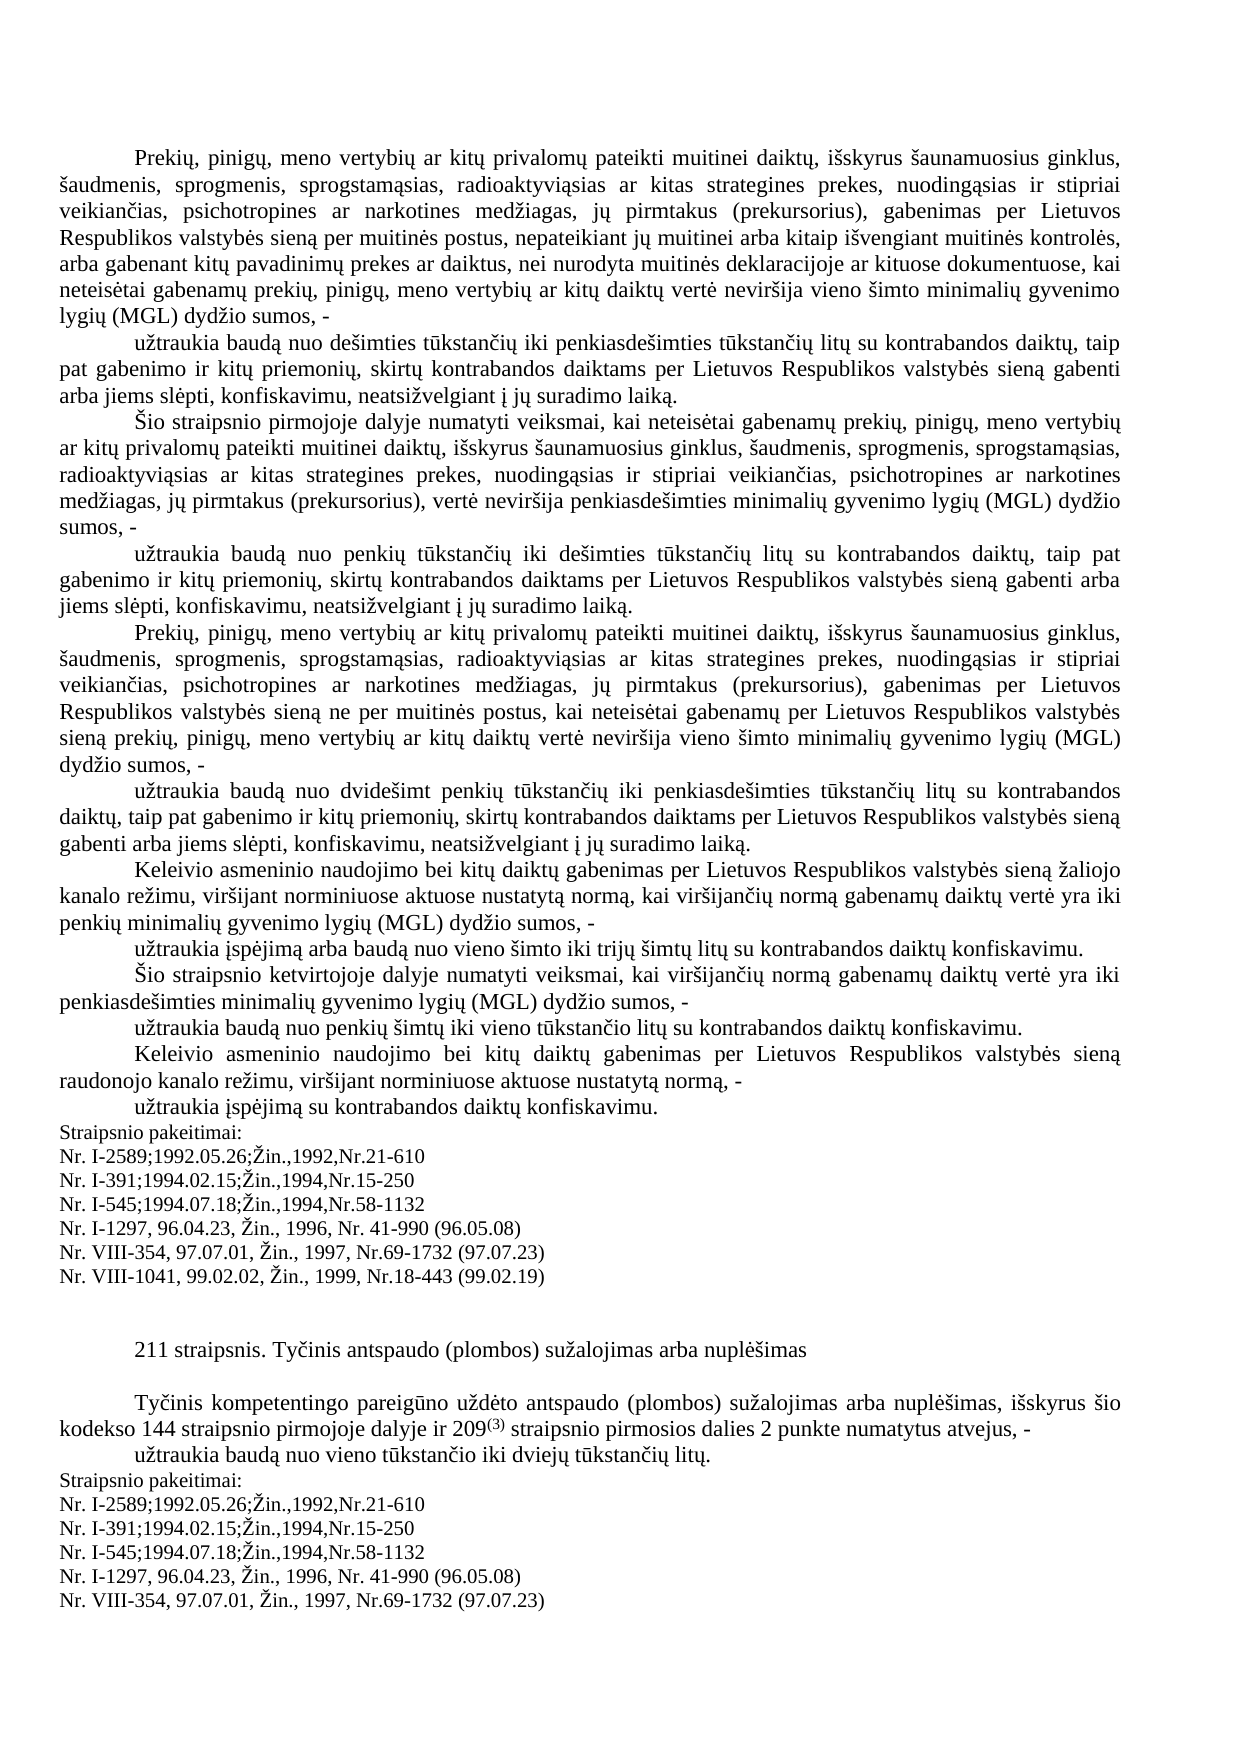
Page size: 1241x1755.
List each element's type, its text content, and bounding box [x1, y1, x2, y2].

text Nr. VIII-354, 97.07.01, Žin., 1997, Nr.69-1732 (97.07.23) [59, 1240, 1122, 1264]
text Nr. I-1297, 96.04.23, Žin., 1996, Nr. 41-990 (96.05.08) [59, 1564, 1122, 1588]
text Prekių, pinigų, meno vertybių ar kitų privalomų pateikti muitinei daiktų, išskyrus šaunamuosius ginklus, šaudmenis, sprogmenis, sprogstamąsias, radioaktyviąsias ar kitas strategines prekes, nuodingąsias ir stipriai veikiančias, psichotropines ar narkotines medžiagas, jų pirmtakus (prekursorius), gabenimas per Lietuvos Respublikos valstybės sieną ne per muitinės postus, kai neteisėtai gabenamų per Lietuvos Respublikos valstybės sieną prekių, pinigų, meno vertybių ar kitų daiktų vertė neviršija vieno šimto minimalių gyvenimo lygių (MGL) dydžio sumos, - [59, 619, 1122, 777]
text Nr. I-391;1994.02.15;Žin.,1994,Nr.15-250 [59, 1516, 1122, 1540]
text Tyčinis kompetentingo pareigūno uždėto antspaudo (plombos) sužalojimas arba nuplėšimas, išskyrus šio kodekso 144 straipsnio pirmojoje dalyje ir 209(3) straipsnio pirmosios dalies 2 punkte numatytus atvejus, - [59, 1389, 1122, 1442]
text užtraukia įspėjimą arba baudą nuo vieno šimto iki trijų šimtų litų su kontrabandos daiktų konfiskavimu. [59, 935, 1122, 961]
text Nr. VIII-1041, 99.02.02, Žin., 1999, Nr.18-443 (99.02.19) [59, 1264, 1122, 1288]
text Nr. I-1297, 96.04.23, Žin., 1996, Nr. 41-990 (96.05.08) [59, 1216, 1122, 1240]
text Šio straipsnio ketvirtojoje dalyje numatyti veiksmai, kai viršijančių normą gabenamų daiktų vertė yra iki penkiasdešimties minimalių gyvenimo lygių (MGL) dydžio sumos, - [59, 961, 1122, 1014]
text Nr. I-2589;1992.05.26;Žin.,1992,Nr.21-610 [59, 1492, 1122, 1516]
text Šio straipsnio pirmojoje dalyje numatyti veiksmai, kai neteisėtai gabenamų prekių, pinigų, meno vertybių ar kitų privalomų pateikti muitinei daiktų, išskyrus šaunamuosius ginklus, šaudmenis, sprogmenis, sprogstamąsias, radioaktyviąsias ar kitas strategines prekes, nuodingąsias ir stipriai veikiančias, psichotropines ar narkotines medžiagas, jų pirmtakus (prekursorius), vertė neviršija penkiasdešimties minimalių gyvenimo lygių (MGL) dydžio sumos, - [59, 408, 1122, 540]
text Nr. I-391;1994.02.15;Žin.,1994,Nr.15-250 [59, 1168, 1122, 1192]
text Nr. I-2589;1992.05.26;Žin.,1992,Nr.21-610 [59, 1144, 1122, 1168]
text Keleivio asmeninio naudojimo bei kitų daiktų gabenimas per Lietuvos Respublikos valstybės sieną žaliojo kanalo režimu, viršijant norminiuose aktuose nustatytą normą, kai viršijančių normą gabenamų daiktų vertė yra iki penkių minimalių gyvenimo lygių (MGL) dydžio sumos, - [59, 856, 1122, 935]
text Straipsnio pakeitimai: [59, 1468, 1122, 1492]
text 211 straipsnis. Tyčinis antspaudo (plombos) sužalojimas arba nuplėšimas [59, 1336, 1122, 1362]
text užtraukia baudą nuo penkių šimtų iki vieno tūkstančio litų su kontrabandos daiktų konfiskavimu. [59, 1014, 1122, 1041]
text užtraukia įspėjimą su kontrabandos daiktų konfiskavimu. [59, 1093, 1122, 1119]
text užtraukia baudą nuo dvidešimt penkių tūkstančių iki penkiasdešimties tūkstančių litų su kontrabandos daiktų, taip pat gabenimo ir kitų priemonių, skirtų kontrabandos daiktams per Lietuvos Respublikos valstybės sieną gabenti arba jiems slėpti, konfiskavimu, neatsižvelgiant į jų suradimo laiką. [59, 777, 1122, 856]
text Nr. I-545;1994.07.18;Žin.,1994,Nr.58-1132 [59, 1192, 1122, 1216]
text Nr. I-545;1994.07.18;Žin.,1994,Nr.58-1132 [59, 1540, 1122, 1564]
text Keleivio asmeninio naudojimo bei kitų daiktų gabenimas per Lietuvos Respublikos valstybės sieną raudonojo kanalo režimu, viršijant norminiuose aktuose nustatytą normą, - [59, 1041, 1122, 1093]
text Nr. VIII-354, 97.07.01, Žin., 1997, Nr.69-1732 (97.07.23) [59, 1588, 1122, 1612]
text užtraukia baudą nuo penkių tūkstančių iki dešimties tūkstančių litų su kontrabandos daiktų, taip pat gabenimo ir kitų priemonių, skirtų kontrabandos daiktams per Lietuvos Respublikos valstybės sieną gabenti arba jiems slėpti, konfiskavimu, neatsižvelgiant į jų suradimo laiką. [59, 540, 1122, 619]
text Prekių, pinigų, meno vertybių ar kitų privalomų pateikti muitinei daiktų, išskyrus šaunamuosius ginklus, šaudmenis, sprogmenis, sprogstamąsias, radioaktyviąsias ar kitas strategines prekes, nuodingąsias ir stipriai veikiančias, psichotropines ar narkotines medžiagas, jų pirmtakus (prekursorius), gabenimas per Lietuvos Respublikos valstybės sieną per muitinės postus, nepateikiant jų muitinei arba kitaip išvengiant muitinės kontrolės, arba gabenant kitų pavadinimų prekes ar daiktus, nei nurodyta muitinės deklaracijoje ar kituose dokumentuose, kai neteisėtai gabenamų prekių, pinigų, meno vertybių ar kitų daiktų vertė neviršija vieno šimto minimalių gyvenimo lygių (MGL) dydžio sumos, - [59, 144, 1122, 329]
text Straipsnio pakeitimai: [59, 1119, 1122, 1144]
text užtraukia baudą nuo dešimties tūkstančių iki penkiasdešimties tūkstančių litų su kontrabandos daiktų, taip pat gabenimo ir kitų priemonių, skirtų kontrabandos daiktams per Lietuvos Respublikos valstybės sieną gabenti arba jiems slėpti, konfiskavimu, neatsižvelgiant į jų suradimo laiką. [59, 329, 1122, 408]
text užtraukia baudą nuo vieno tūkstančio iki dviejų tūkstančių litų. [59, 1442, 1122, 1468]
